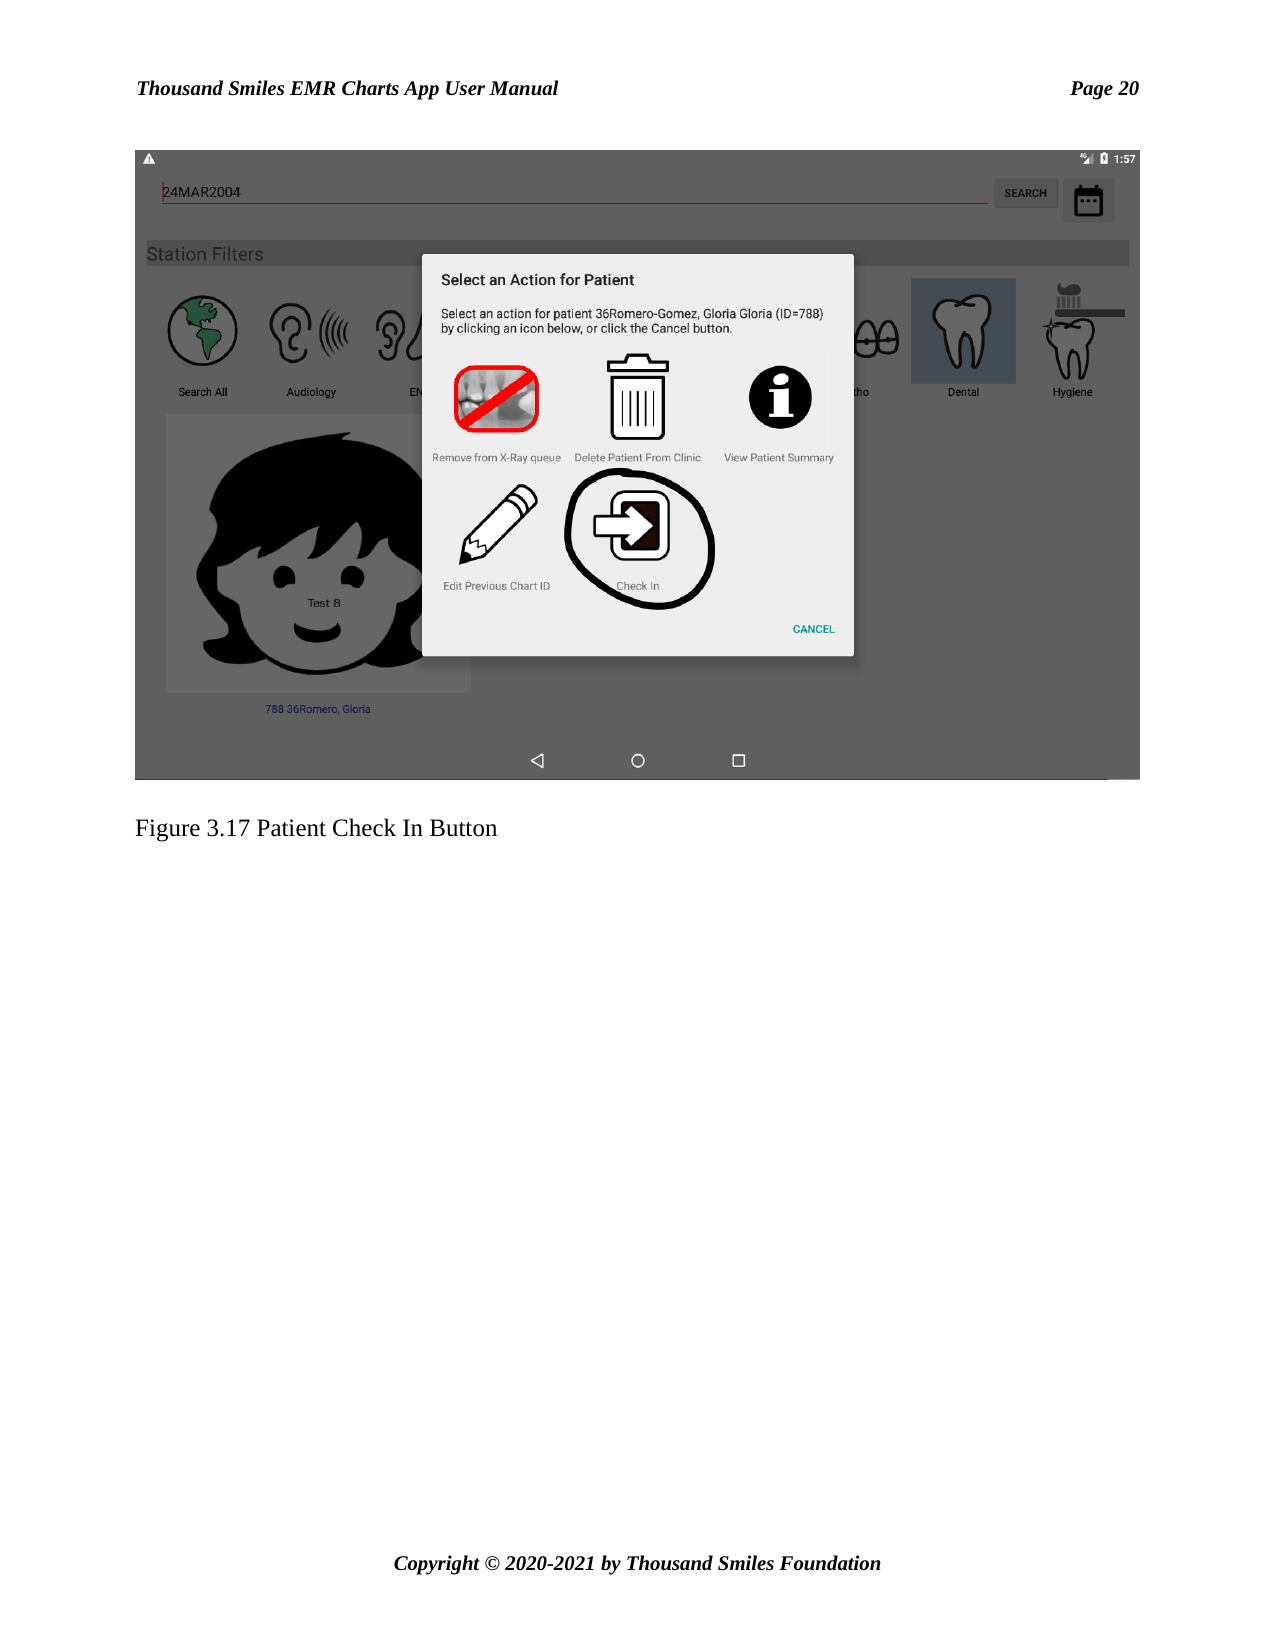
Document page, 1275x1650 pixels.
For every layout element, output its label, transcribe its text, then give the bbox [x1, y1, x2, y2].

picture [135, 150, 1140, 780]
text Figure 3.17 Patient Check In Button [135, 817, 1140, 842]
